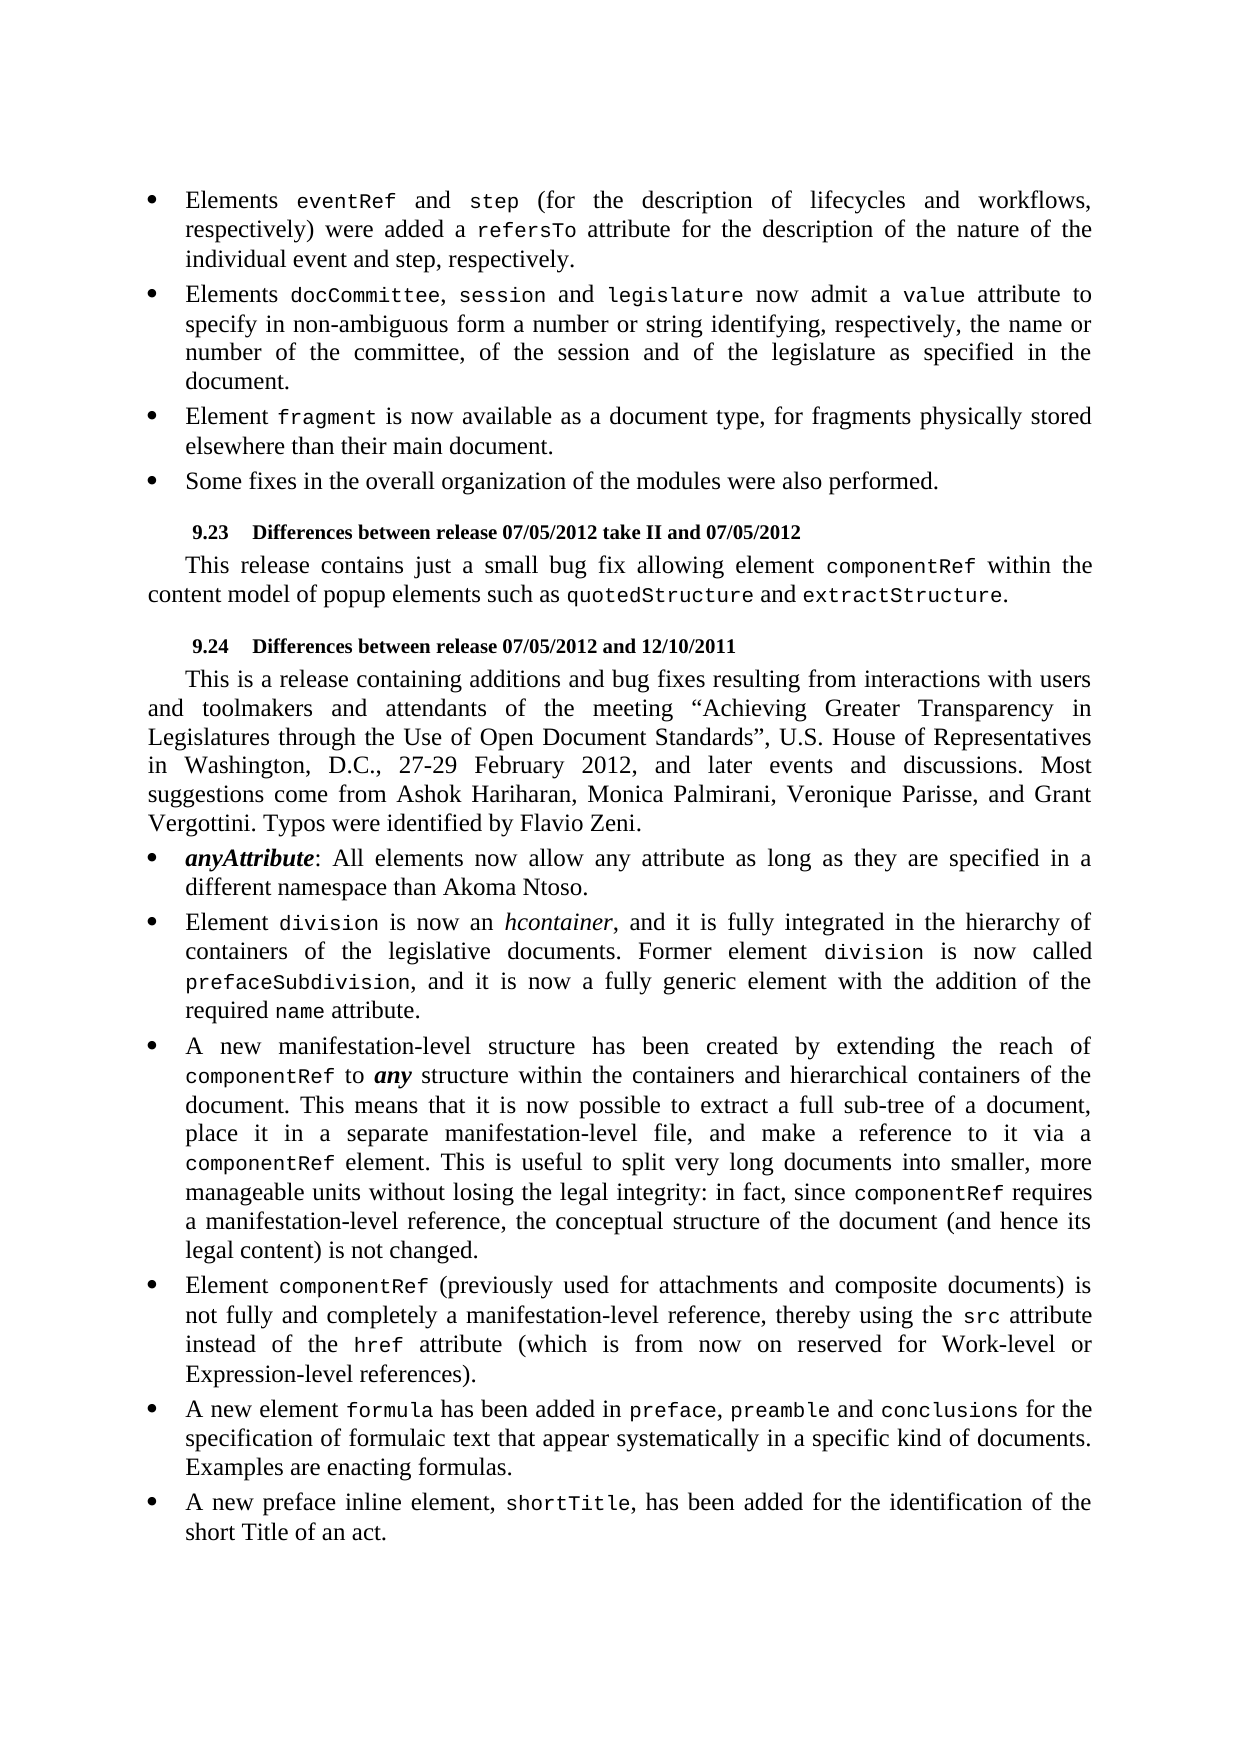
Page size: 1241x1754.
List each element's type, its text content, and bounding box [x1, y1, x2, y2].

list Some fixes in the overall organization of the modules were also performed. [148, 466, 1092, 494]
list Element componentRef (previously used for attachments and composite documents) is not fully and completely a manifestation-level reference, thereby using the src attribute instead of the href attribute (which is from now on reserved for Work-level or Expression-level references). [148, 1270, 1092, 1388]
subtitle Differences between release 07/05/2012 and 12/10/2011 [192, 634, 1092, 658]
list A new manifestation-level structure has been created by extending the reach of componentRef to any structure within the containers and hierarchical containers of the document. This means that it is now possible to extract a full sub-tree of a document, place it in a separate manifestation-level file, and make a reference to it via a componentRef element. This is useful to split very long documents into smaller, more manageable units without losing the legal integrity: in fact, since componentRef requires a manifestation-level reference, the conceptual structure of the document (and hence its legal content) is not changed. [148, 1031, 1092, 1264]
text This is a release containing additions and bug fixes resulting from interactions with users and toolmakers and attendants of the meeting “Achieving Greater Transparency in Legislatures through the Use of Open Document Standards”, U.S. House of Representatives in Washington, D.C., 27-29 February 2012, and later events and discussions. Most suggestions come from Ashok Hariharan, Monica Palmirani, Veronique Parisse, and Grant Vergottini. Typos were identified by Flavio Zeni. [148, 664, 1092, 837]
list Elements eventRef and step (for the description of lifecycles and workflows, respectively) were added a refersTo attribute for the description of the nature of the individual event and step, respectively. [148, 185, 1092, 273]
list anyAttribute: All elements now allow any attribute as long as they are specified in a different namespace than Akoma Ntoso. [148, 843, 1092, 901]
list A new element formula has been added in preface, preamble and conclusions for the specification of formulaic text that appear systematically in a specific kind of documents. Examples are enacting formulas. [148, 1394, 1092, 1481]
list A new preface inline element, shortTitle, has been added for the identification of the short Title of an act. [148, 1487, 1092, 1546]
subtitle Differences between release 07/05/2012 take II and 07/05/2012 [192, 519, 1092, 544]
text This release contains just a small bug fix allowing element componentRef within the content model of popup elements such as quotedStructure and extractStructure. [148, 550, 1092, 609]
list Element division is now an hcontainer, and it is fully integrated in the hierarchy of containers of the legislative documents. Former element division is now called prefaceSubdivision, and it is now a fully generic element with the addition of the required name attribute. [148, 907, 1092, 1025]
list Element fragment is now available as a document type, for fragments physically stored elsewhere than their main document. [148, 401, 1092, 459]
list Elements docCommittee, session and legislature now admit a value attribute to specify in non-ambiguous form a number or string identifying, respectively, the name or number of the committee, of the session and of the legislature as specified in the document. [148, 279, 1092, 395]
